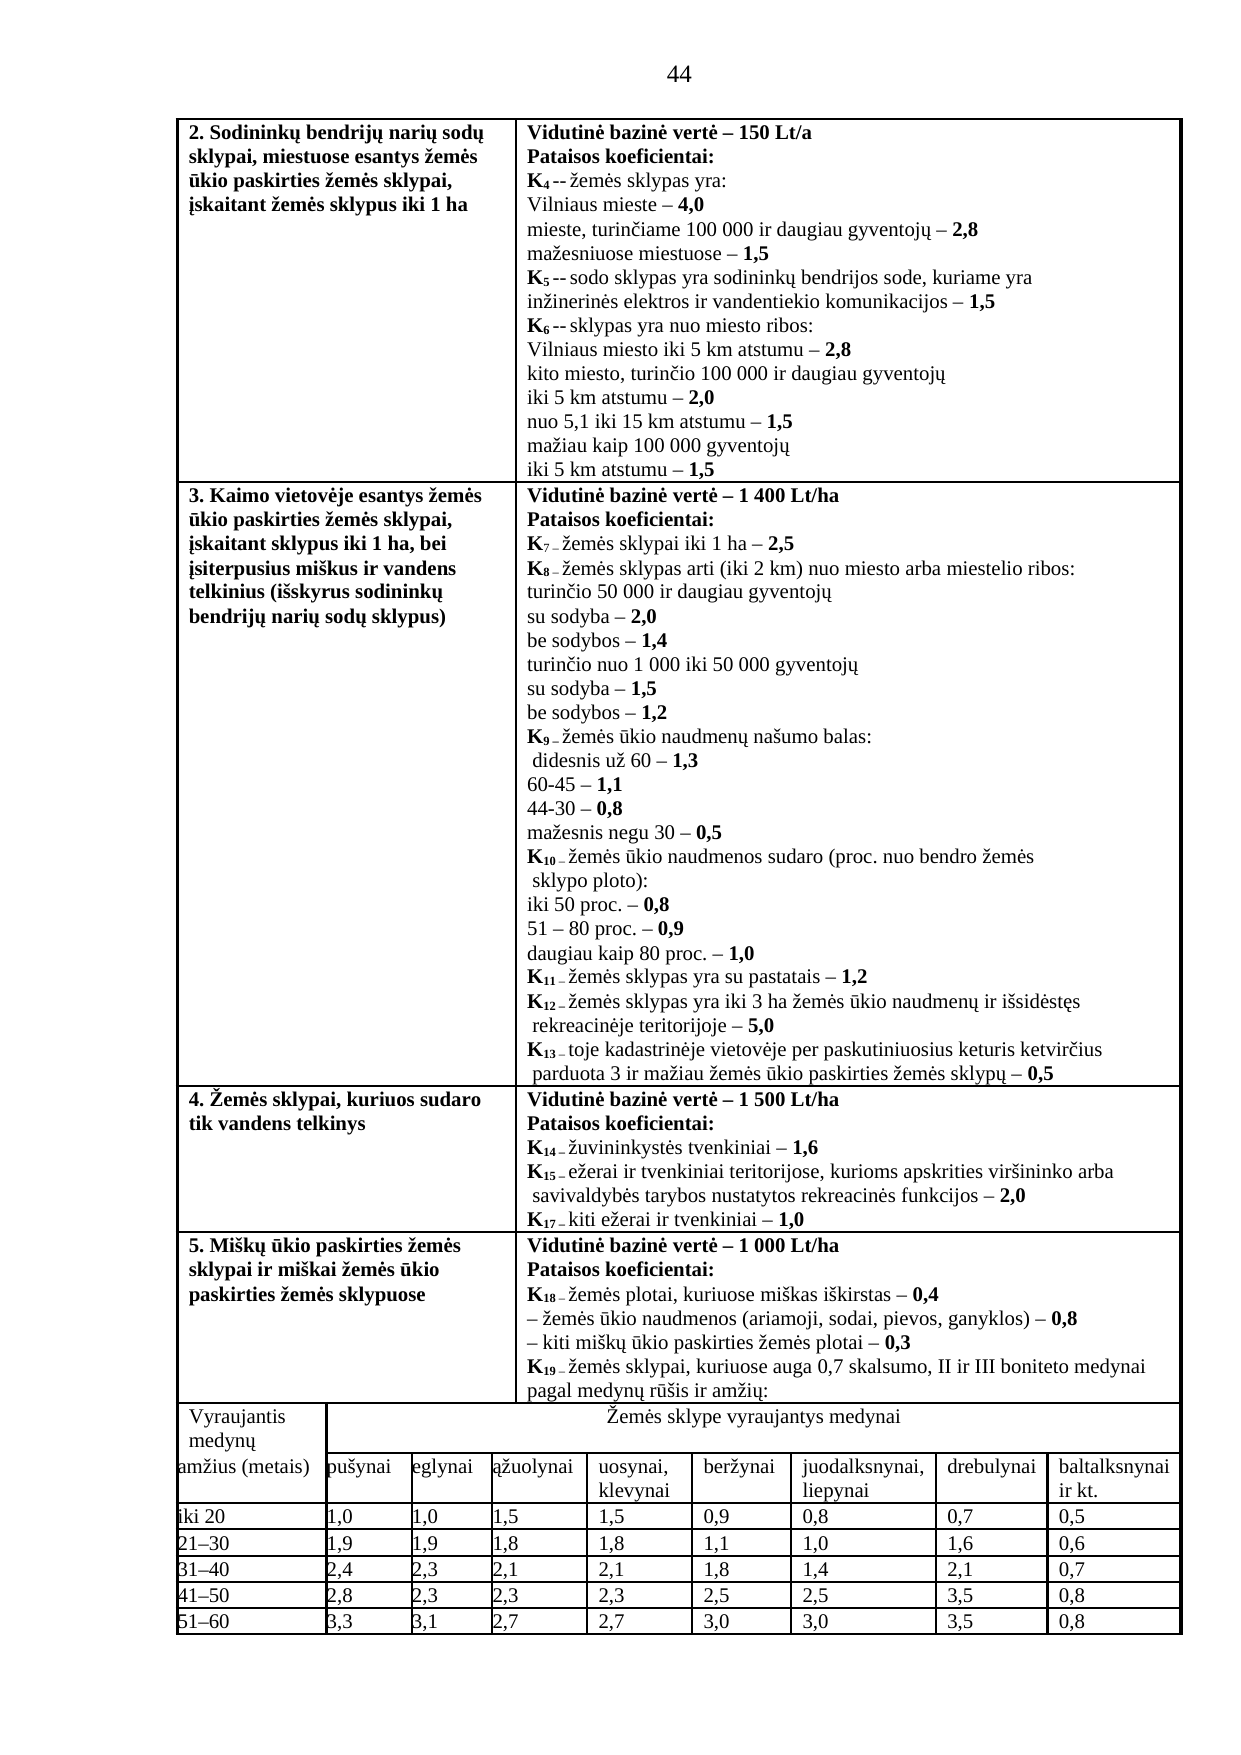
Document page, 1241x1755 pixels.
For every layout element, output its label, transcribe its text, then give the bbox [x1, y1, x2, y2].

table_cell 1,4 [792, 1557, 935, 1581]
table_cell 3,5 [937, 1583, 1046, 1607]
table_cell 2,7 [493, 1609, 586, 1633]
table_cell 2. Sodininkų bendrijų narių sodų sklypai, miestuose esantys žemės ūkio paskirties žemės sklypai, įskaitant žemės sklypus iki 1 ha [179, 120, 515, 481]
table_cell 0,8 [1049, 1609, 1179, 1633]
table_cell 2,3 [413, 1583, 491, 1607]
table_cell 51–60 [179, 1609, 325, 1633]
table_cell 0,9 [693, 1504, 790, 1528]
table_cell 2,3 [493, 1583, 586, 1607]
table_cell Vyraujantis medynų [179, 1404, 325, 1452]
table_cell 2,5 [693, 1583, 790, 1607]
table_cell Vidutinė bazinė vertė – 1 000 Lt/ha Pataisos koeficientai: K18 – žemės plotai, kuriuose miškas iškirstas – 0,4 – žemės ūkio naudmenos (ariamoji, sodai, pievos, ganyklos) – 0,8 – kiti miškų ūkio paskirties žemės plotai – 0,3 K19 – žemės sklypai, kuriuose auga 0,7 skalsumo, II ir III boniteto medynai pagal medynų rūšis ir amžių: [517, 1233, 1179, 1402]
table_cell 1,0 [792, 1530, 935, 1554]
table_cell 1,6 [937, 1530, 1046, 1554]
table_cell 21–30 [179, 1530, 325, 1554]
table_cell 3,0 [792, 1609, 935, 1633]
table_cell 0,7 [1049, 1557, 1179, 1581]
table_cell 31–40 [179, 1557, 325, 1581]
table_cell 2,1 [493, 1557, 586, 1581]
table_cell 1,0 [413, 1504, 491, 1528]
table_cell 0,8 [1049, 1583, 1179, 1607]
table_cell 3,1 [413, 1609, 491, 1633]
table_cell 2,3 [413, 1557, 491, 1581]
table_cell 0,8 [792, 1504, 935, 1528]
table_cell 3,0 [693, 1609, 790, 1633]
table_cell Vidutinė bazinė vertė – 150 Lt/a Pataisos koeficientai: K4 -- žemės sklypas yra: Vilniaus mieste – 4,0 mieste, turinčiame 100 000 ir daugiau gyventojų – 2,8 mažesniuose miestuose – 1,5 K5 -- sodo sklypas yra sodininkų bendrijos sode, kuriame yra inžinerinės elektros ir vandentiekio komunikacijos – 1,5 K6 -- sklypas yra nuo miesto ribos: Vilniaus miesto iki 5 km atstumu – 2,8 kito miesto, turinčio 100 000 ir daugiau gyventojų iki 5 km atstumu – 2,0 nuo 5,1 iki 15 km atstumu – 1,5 mažiau kaip 100 000 gyventojų iki 5 km atstumu – 1,5 [517, 120, 1179, 481]
table_cell iki 20 [179, 1504, 325, 1528]
table_cell 2,1 [937, 1557, 1046, 1581]
table_cell 1,5 [493, 1504, 586, 1528]
table_cell 1,8 [588, 1530, 691, 1554]
table_cell 0,5 [1049, 1504, 1179, 1528]
table_cell 1,8 [493, 1530, 586, 1554]
table_cell 1,8 [693, 1557, 790, 1581]
table_cell Vidutinė bazinė vertė – 1 400 Lt/ha Pataisos koeficientai: K7 – žemės sklypai iki 1 ha – 2,5 K8 – žemės sklypas arti (iki 2 km) nuo miesto arba miestelio ribos: turinčio 50 000 ir daugiau gyventojų su sodyba – 2,0 be sodybos – 1,4 turinčio nuo 1 000 iki 50 000 gyventojų su sodyba – 1,5 be sodybos – 1,2 K9 – žemės ūkio naudmenų našumo balas: didesnis už 60 – 1,3 60-45 – 1,1 44-30 – 0,8 mažesnis negu 30 – 0,5 K10 – žemės ūkio naudmenos sudaro (proc. nuo bendro žemės sklypo ploto): iki 50 proc. – 0,8 51 – 80 proc. – 0,9 daugiau kaip 80 proc. – 1,0 K11 – žemės sklypas yra su pastatais – 1,2 K12 – žemės sklypas yra iki 3 ha žemės ūkio naudmenų ir išsidėstęs rekreacinėje teritorijoje – 5,0 K13 – toje kadastrinėje vietovėje per paskutiniuosius keturis ketvirčius parduota 3 ir mažiau žemės ūkio paskirties žemės sklypų – 0,5 [517, 483, 1179, 1085]
table_cell pušynai [328, 1454, 411, 1502]
table_cell 4. Žemės sklypai, kuriuos sudaro tik vandens telkinys [179, 1087, 515, 1231]
table_cell 2,5 [792, 1583, 935, 1607]
table_cell 3. Kaimo vietovėje esantys žemės ūkio paskirties žemės sklypai, įskaitant sklypus iki 1 ha, bei įsiterpusius miškus ir vandens telkinius (išskyrus sodininkų bendrijų narių sodų sklypus) [179, 483, 515, 1085]
table_cell 2,4 [328, 1557, 411, 1581]
table_cell uosynai, klevynai [588, 1454, 691, 1502]
table_cell amžius (metais) [179, 1452, 325, 1502]
table_cell 41–50 [179, 1583, 325, 1607]
table_cell ąžuolynai [493, 1454, 586, 1502]
table_cell 5. Miškų ūkio paskirties žemės sklypai ir miškai žemės ūkio paskirties žemės sklypuose [179, 1233, 515, 1402]
table_cell 0,6 [1049, 1530, 1179, 1554]
table_cell juodalksnynai, liepynai [792, 1454, 935, 1502]
table_cell 3,3 [328, 1609, 411, 1633]
table_cell 2,8 [328, 1583, 411, 1607]
table_cell 1,9 [328, 1530, 411, 1554]
table_cell baltalksnynai ir kt. [1049, 1454, 1179, 1502]
table_cell 1,9 [413, 1530, 491, 1554]
table_cell 2,3 [588, 1583, 691, 1607]
table_cell beržynai [693, 1454, 790, 1502]
table_cell 3,5 [937, 1609, 1046, 1633]
table_cell Vidutinė bazinė vertė – 1 500 Lt/ha Pataisos koeficientai: K14 – žuvininkystės tvenkiniai – 1,6 K15 – ežerai ir tvenkiniai teritorijose, kurioms apskrities viršininko arba savivaldybės tarybos nustatytos rekreacinės funkcijos – 2,0 K17 – kiti ežerai ir tvenkiniai – 1,0 [517, 1087, 1179, 1231]
table_cell 0,7 [937, 1504, 1046, 1528]
table_cell 1,0 [328, 1504, 411, 1528]
table_cell Žemės sklype vyraujantys medynai [328, 1404, 1179, 1452]
table_cell drebulynai [937, 1454, 1046, 1502]
table_cell 2,1 [588, 1557, 691, 1581]
table_cell eglynai [413, 1454, 491, 1502]
table_cell 2,7 [588, 1609, 691, 1633]
table_cell 1,1 [693, 1530, 790, 1554]
table_cell 1,5 [588, 1504, 691, 1528]
